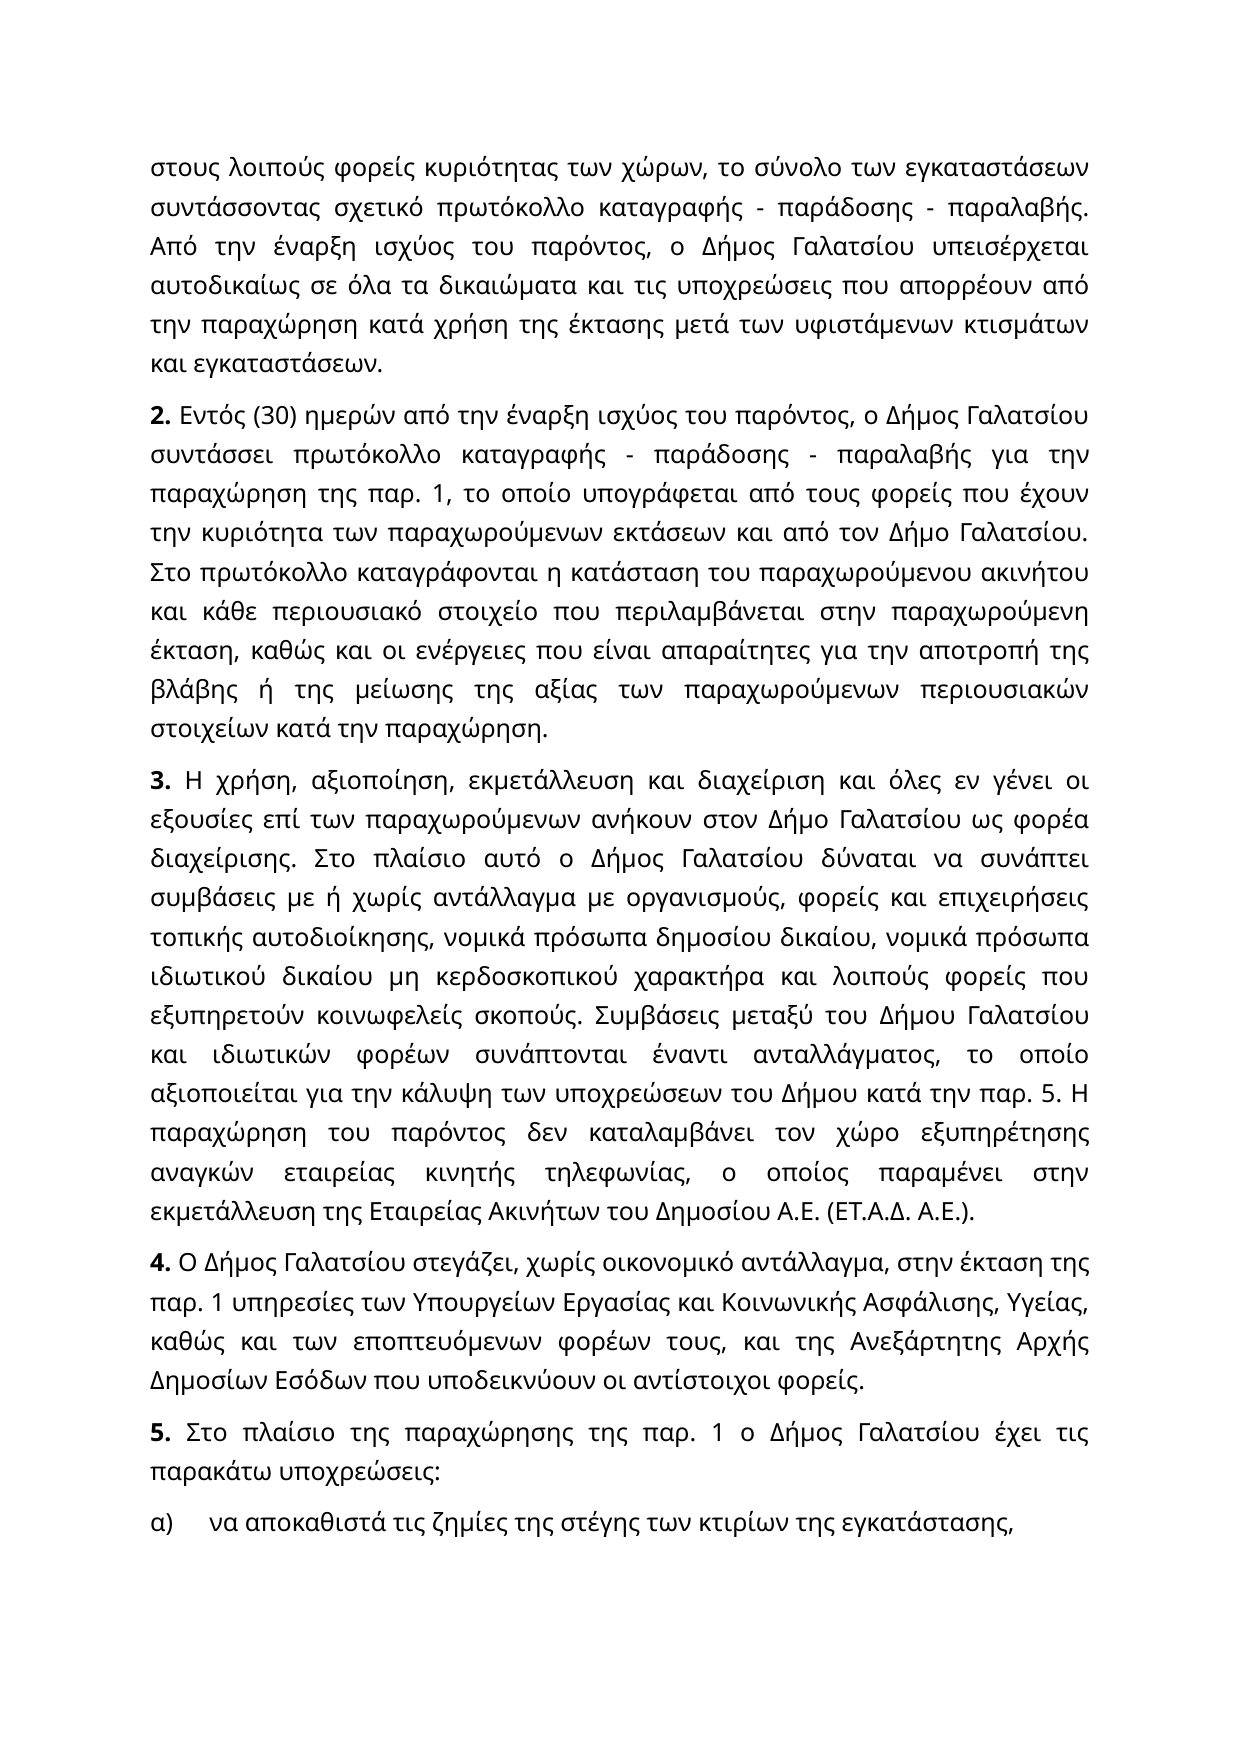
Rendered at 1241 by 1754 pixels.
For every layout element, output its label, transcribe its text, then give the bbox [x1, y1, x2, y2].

text 5. Στο πλαίσιο της παραχώρησης της παρ. 1 ο Δήμος Γαλατσίου έχει τις παρακάτω υποχρεώσεις: [150, 1414, 1090, 1487]
text 3. Η χρήση, αξιοποίηση, εκμετάλλευση και διαχείριση και όλες εν γένει οι εξουσίες επί των παραχωρούμενων ανήκουν στον Δήμο Γαλατσίου ως φορέα διαχείρισης. Στο πλαίσιο αυτό ο Δήμος Γαλατσίου δύναται να συνάπτει συμβάσεις με ή χωρίς αντάλλαγμα με οργανισμούς, φορείς και επιχειρήσεις τοπικής αυτοδιοίκησης, νομικά πρόσωπα δημοσίου δικαίου, νομικά πρόσωπα ιδιωτικού δικαίου μη κερδοσκοπικού χαρακτήρα και λοιπούς φορείς που εξυπηρετούν κοινωφελείς σκοπούς. Συμβάσεις μεταξύ του Δήμου Γαλατσίου και ιδιωτικών φορέων συνάπτονται έναντι ανταλλάγματος, το οποίο αξιοποιείται για την κάλυψη των υποχρεώσεων του Δήμου κατά την παρ. 5. Η παραχώρηση του παρόντος δεν καταλαμβάνει τον χώρο εξυπηρέτησης αναγκών εταιρείας κινητής τηλεφωνίας, ο οποίος παραμένει στην εκμετάλλευση της Εταιρείας Ακινήτων του Δημοσίου Α.Ε. (ΕΤ.Α.Δ. Α.Ε.). [150, 762, 1090, 1227]
text 4. Ο Δήμος Γαλατσίου στεγάζει, χωρίς οικονομικό αντάλλαγμα, στην έκταση της παρ. 1 υπηρεσίες των Υπουργείων Εργασίας και Κοινωνικής Ασφάλισης, Υγείας, καθώς και των εποπτευόμενων φορέων τους, και της Ανεξάρτητης Αρχής Δημοσίων Εσόδων που υποδεικνύουν οι αντίστοιχοι φορείς. [150, 1245, 1090, 1397]
text στους λοιπούς φορείς κυριότητας των χώρων, το σύνολο των εγκαταστάσεων συντάσσοντας σχετικό πρωτόκολλο καταγραφής - παράδοσης - παραλαβής. Από την έναρξη ισχύος του παρόντος, ο Δήμος Γαλατσίου υπεισέρχεται αυτοδικαίως σε όλα τα δικαιώματα και τις υποχρεώσεις που απορρέουν από την παραχώρηση κατά χρήση της έκτασης μετά των υφιστάμενων κτισμάτων και εγκαταστάσεων. [150, 150, 1090, 380]
text 2. Εντός (30) ημερών από την έναρξη ισχύος του παρόντος, ο Δήμος Γαλατσίου συντάσσει πρωτόκολλο καταγραφής - παράδοσης - παραλαβής για την παραχώρηση της παρ. 1, το οποίο υπογράφεται από τους φορείς που έχουν την κυριότητα των παραχωρούμενων εκτάσεων και από τον Δήμο Γαλατσίου. Στο πρωτόκολλο καταγράφονται η κατάσταση του παραχωρούμενου ακινήτου και κάθε περιουσιακό στοιχείο που περιλαμβάνεται στην παραχωρούμενη έκταση, καθώς και οι ενέργειες που είναι απαραίτητες για την αποτροπή της βλάβης ή της μείωσης της αξίας των παραχωρούμενων περιουσιακών στοιχείων κατά την παραχώρηση. [150, 397, 1090, 745]
list α) να αποκαθιστά τις ζημίες της στέγης των κτιρίων της εγκατάστασης, [150, 1505, 1090, 1539]
